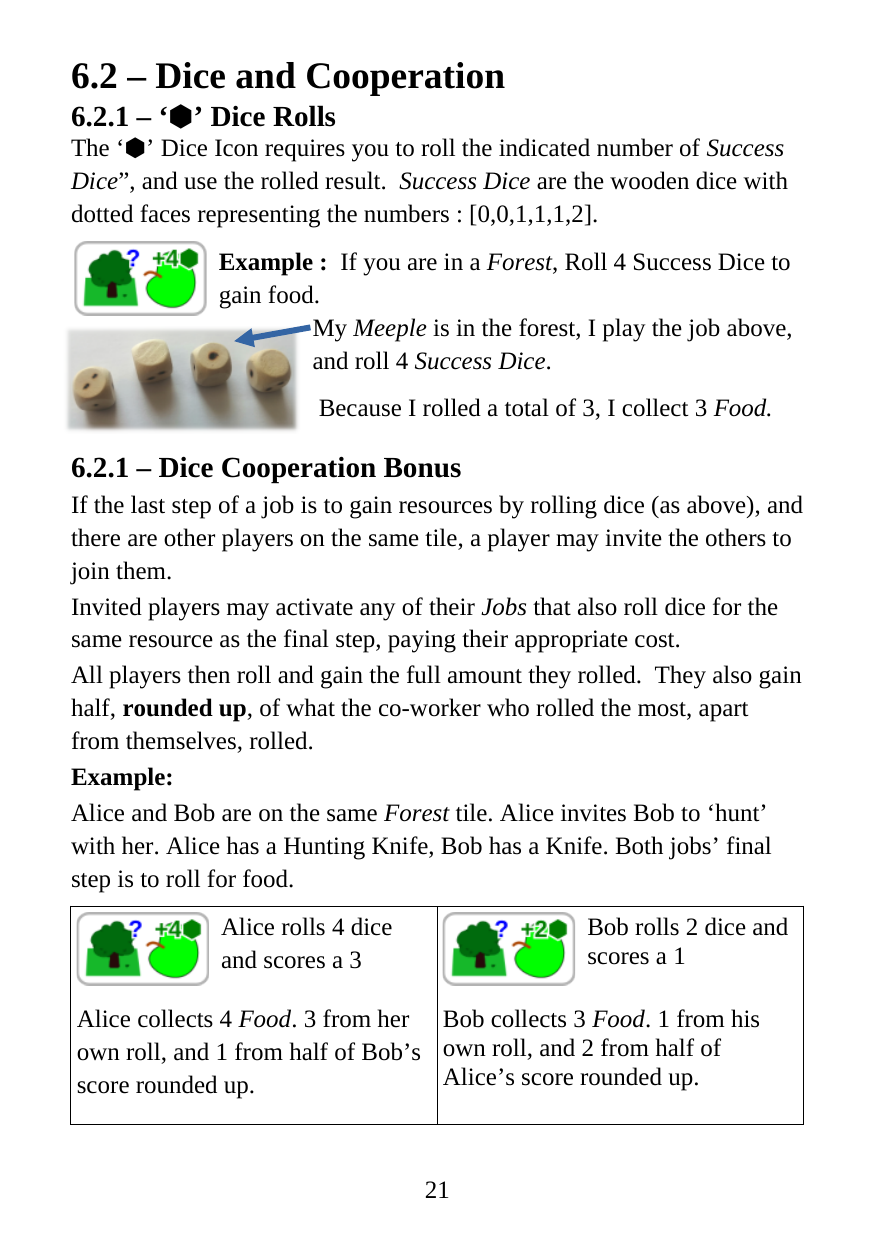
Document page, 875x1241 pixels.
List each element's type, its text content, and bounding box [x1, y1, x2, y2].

subtitle 6.2 – Dice and Cooperation [71, 53, 803, 96]
picture [442, 912, 576, 986]
picture [74, 241, 207, 316]
table_header Alice rolls 4 dice and scores a 3 [71, 907, 437, 999]
subtitle 6.2.1 – Dice Cooperation Bonus [71, 450, 803, 483]
text Invited players may activate any of their Jobs that also roll dice for the same resource as the final step, paying their appropriate cost. [71, 592, 803, 653]
table_cell Bob collects 3 Food. 1 from his own roll, and 2 from half of Alice’s score rounded up. [438, 999, 803, 1124]
subtitle 6.2.1 – ‘⬢’ Dice Rolls [71, 99, 803, 132]
picture [63, 326, 301, 434]
text If the last step of a job is to gain resources by rolling dice (as above), and there are other players on the same tile, a player may invite the others to join them. [71, 490, 803, 584]
text Because I rolled a total of 3, I collect 3 Food. [301, 393, 803, 422]
text All players then roll and gain the full amount they rolled. They also gain half, rounded up, of what the co-worker who rolled the most, apart from themselves, rolled. [71, 660, 803, 755]
table_cell Alice collects 4 Food. 3 from her own roll, and 1 from half of Bob’s score rounded up. [71, 999, 437, 1124]
text Example: [71, 762, 803, 791]
text The ‘⬢’ Dice Icon requires you to roll the indicated number of Success Dice”, and use the rolled result. Success Dice are the wooden dice with dotted faces representing the numbers : [0,0,1,1,1,2]. [71, 133, 803, 228]
text Example : If you are in a Forest, Roll 4 Success Dice to gain food. My Meeple is in the forest, I play the job above, and roll 4 Success Dice. [71, 247, 803, 374]
table_header Bob rolls 2 dice and scores a 1 [438, 907, 803, 999]
picture [76, 912, 209, 986]
text Alice and Bob are on the same Forest tile. Alice invites Bob to ‘hunt’ with her. Alice has a Hunting Knife, Bob has a Knife. Both jobs’ final step is to roll for food. [71, 798, 803, 893]
